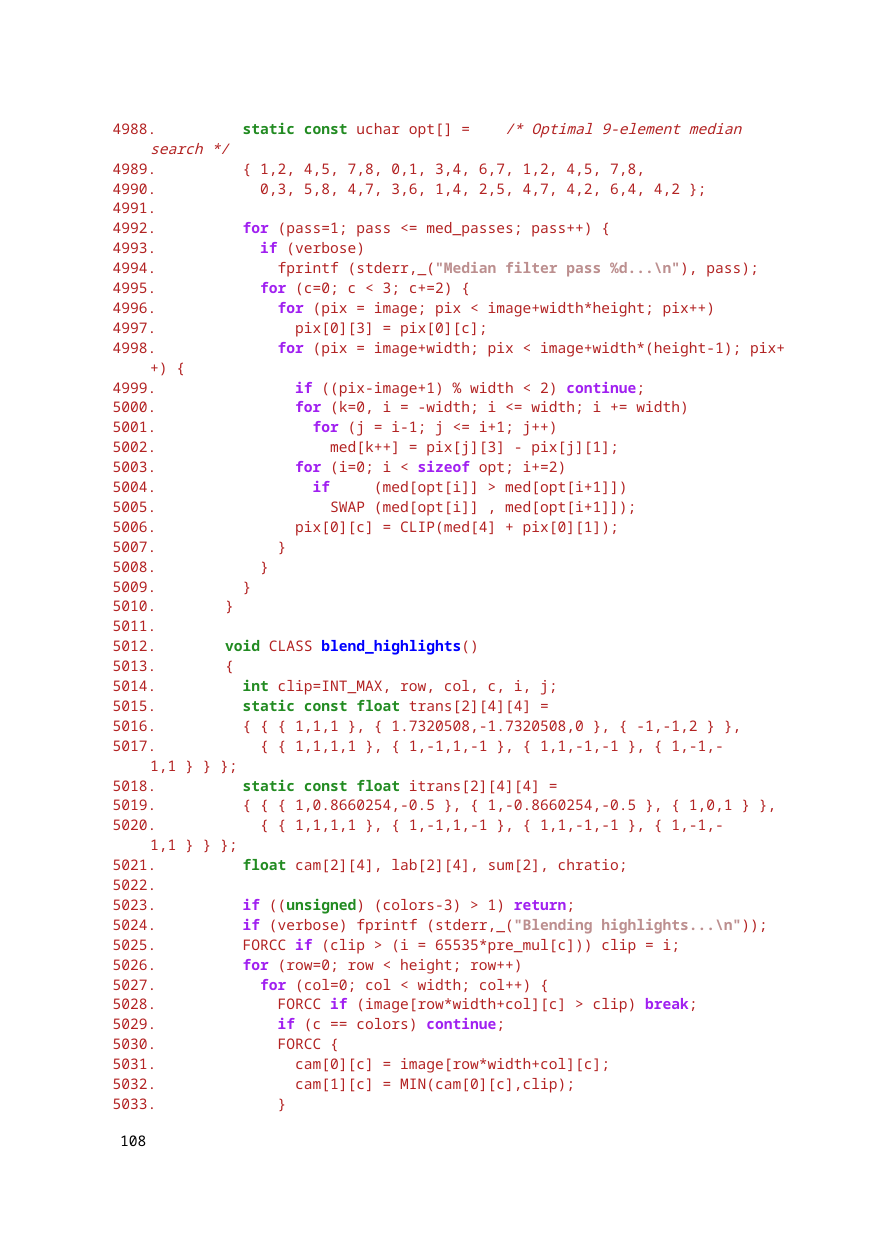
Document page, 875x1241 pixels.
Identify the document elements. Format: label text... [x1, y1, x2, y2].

list int clip=INT_MAX, row, col, c, i, j; [112, 676, 799, 696]
list for (c=0; c < 3; c+=2) { [112, 278, 799, 298]
list pix[0][c] = CLIP(med[4] + pix[0][1]); [112, 517, 799, 537]
list SWAP (med[opt[i]] , med[opt[i+1]]); [112, 497, 799, 517]
list } [112, 1094, 799, 1113]
list if (verbose) fprintf (stderr,_("Blending highlights...\n")); [112, 914, 799, 934]
list if (med[opt[i]] > med[opt[i+1]]) [112, 477, 799, 497]
list if (c == colors) continue; [112, 1014, 799, 1034]
list FORCC if (clip > (i = 65535*pre_mul[c])) clip = i; [112, 934, 799, 954]
list cam[0][c] = image[row*width+col][c]; [112, 1054, 799, 1074]
list med[k++] = pix[j][3] - pix[j][1]; [112, 437, 799, 457]
list for (col=0; col < width; col++) { [112, 974, 799, 994]
list } [112, 576, 799, 596]
list float cam[2][4], lab[2][4], sum[2], chratio; [112, 855, 799, 875]
list } [112, 596, 799, 616]
list for (k=0, i = -width; i <= width; i += width) [112, 397, 799, 417]
list { 1,2, 4,5, 7,8, 0,1, 3,4, 6,7, 1,2, 4,5, 7,8, [112, 158, 799, 178]
list cam[1][c] = MIN(cam[0][c],clip); [112, 1074, 799, 1094]
list pix[0][3] = pix[0][c]; [112, 318, 799, 338]
list fprintf (stderr,_("Median filter pass %d...\n"), pass); [112, 258, 799, 278]
list static const float trans[2][4][4] = [112, 696, 799, 716]
list 0,3, 5,8, 4,7, 3,6, 1,4, 2,5, 4,7, 4,2, 6,4, 4,2 }; [112, 178, 799, 198]
list for (pix = image; pix < image+width*height; pix++) [112, 298, 799, 318]
list static const float itrans[2][4][4] = [112, 775, 799, 795]
list for (pix = image+width; pix < image+width*(height-1); pix++) { [112, 338, 799, 377]
list if ((pix-image+1) % width < 2) continue; [112, 377, 799, 397]
list { { { 1,0.8660254,-0.5 }, { 1,-0.8660254,-0.5 }, { 1,0,1 } }, [112, 795, 799, 815]
list FORCC { [112, 1034, 799, 1054]
list { { { 1,1,1 }, { 1.7320508,-1.7320508,0 }, { -1,-1,2 } }, [112, 716, 799, 736]
list for (pass=1; pass <= med_passes; pass++) { [112, 218, 799, 238]
list FORCC if (image[row*width+col][c] > clip) break; [112, 994, 799, 1014]
list { { 1,1,1,1 }, { 1,-1,1,-1 }, { 1,1,-1,-1 }, { 1,-1,-1,1 } } }; [112, 815, 799, 855]
list } [112, 556, 799, 576]
list for (i=0; i < sizeof opt; i+=2) [112, 457, 799, 477]
list if (verbose) [112, 238, 799, 258]
list for (row=0; row < height; row++) [112, 954, 799, 974]
list for (j = i-1; j <= i+1; j++) [112, 417, 799, 437]
list { [112, 656, 799, 676]
list { { 1,1,1,1 }, { 1,-1,1,-1 }, { 1,1,-1,-1 }, { 1,-1,-1,1 } } }; [112, 736, 799, 775]
list if ((unsigned) (colors-3) > 1) return; [112, 895, 799, 914]
list void CLASS blend_highlights() [112, 636, 799, 656]
list static const uchar opt[] = /* Optimal 9-element median search */ [112, 119, 799, 158]
list } [112, 537, 799, 556]
